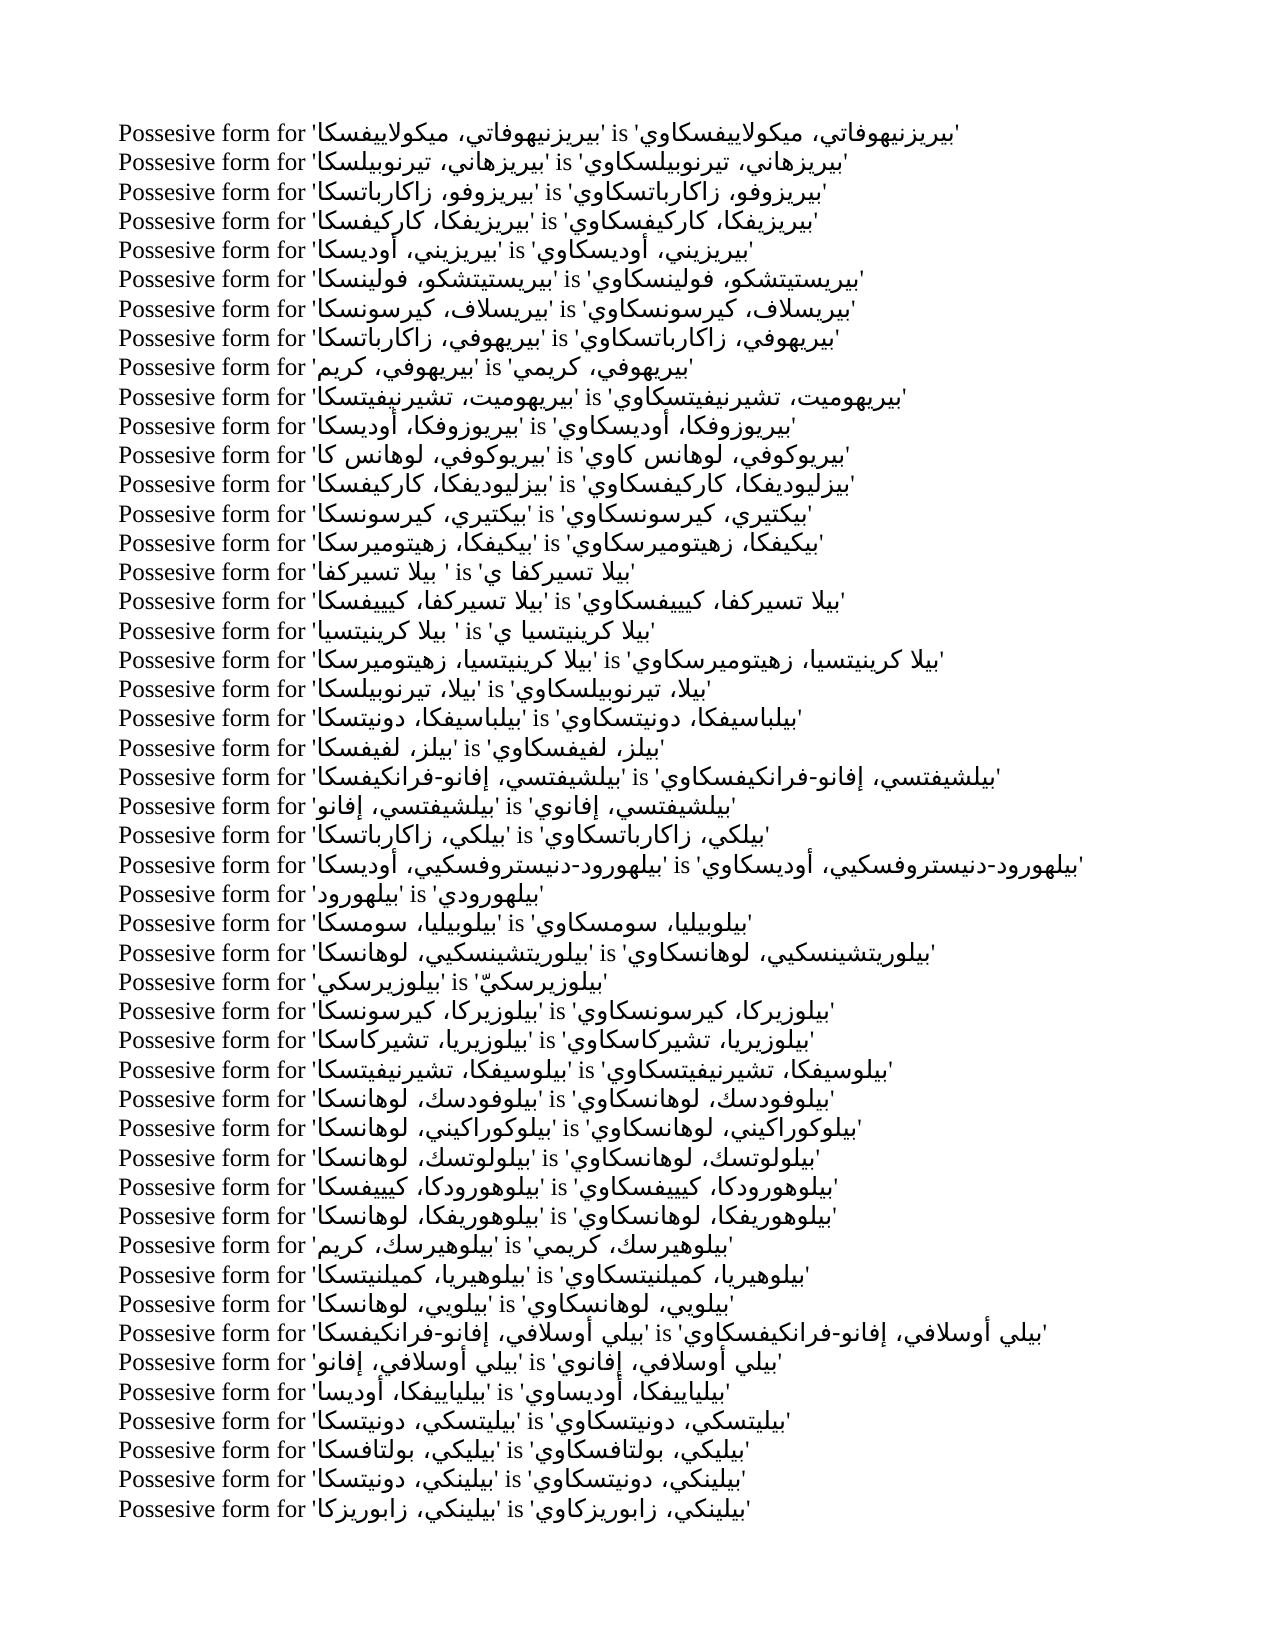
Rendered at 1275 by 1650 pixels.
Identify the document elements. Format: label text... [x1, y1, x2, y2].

text Possesive form for 'بيلهورود' is 'بيلهورودي' [118, 879, 1157, 908]
text Possesive form for 'بيريوزوفكا، أوديسكا' is 'بيريوزوفكا، أوديسكاوي' [118, 411, 1157, 440]
text Possesive form for 'بيلوزيركا، كيرسونسكا' is 'بيلوزيركا، كيرسونسكاوي' [118, 996, 1157, 1026]
text Possesive form for 'بيلا تسيركفا ' is 'بيلا تسيركفا ي' [118, 557, 1157, 586]
text Possesive form for 'بيكتيري، كيرسونسكا' is 'بيكتيري، كيرسونسكاوي' [118, 499, 1157, 528]
text Possesive form for 'بيلوهيرسك، كريم' is 'بيلوهيرسك، كريمي' [118, 1230, 1157, 1260]
text Possesive form for 'بيلشيفتسي، إفانو-فرانكيفسكا' is 'بيلشيفتسي، إفانو-فرانكيفسكاوي' [118, 762, 1157, 791]
text Possesive form for 'بيلا كرينيتسيا، زهيتوميرسكا' is 'بيلا كرينيتسيا، زهيتوميرسكاوي' [118, 645, 1157, 674]
text Possesive form for 'بيلي أوسلافي، إفانو' is 'بيلي أوسلافي، إفانوي' [118, 1347, 1157, 1377]
text Possesive form for 'بيلا كرينيتسيا ' is 'بيلا كرينيتسيا ي' [118, 616, 1157, 645]
text Possesive form for 'بيلشيفتسي، إفانو' is 'بيلشيفتسي، إفانوي' [118, 791, 1157, 821]
text Possesive form for 'بيريستيتشكو، فولينسكا' is 'بيريستيتشكو، فولينسكاوي' [118, 264, 1157, 294]
text Possesive form for 'بيلوكوراكيني، لوهانسكا' is 'بيلوكوراكيني، لوهانسكاوي' [118, 1113, 1157, 1143]
text Possesive form for 'بيلز، لفيفسكا' is 'بيلز، لفيفسكاوي' [118, 733, 1157, 762]
text Possesive form for 'بيلولوتسك، لوهانسكا' is 'بيلولوتسك، لوهانسكاوي' [118, 1143, 1157, 1172]
text Possesive form for 'بيريزنيهوفاتي، ميكولاييفسكا' is 'بيريزنيهوفاتي، ميكولاييفسكاوي' [118, 118, 1157, 147]
text Possesive form for 'بيلي أوسلافي، إفانو-فرانكيفسكا' is 'بيلي أوسلافي، إفانو-فرانكيفسكاوي' [118, 1318, 1157, 1347]
text Possesive form for 'بيلباسيفكا، دونيتسكا' is 'بيلباسيفكا، دونيتسكاوي' [118, 703, 1157, 733]
text Possesive form for 'بيلوهورودكا، كيييفسكا' is 'بيلوهورودكا، كيييفسكاوي' [118, 1172, 1157, 1201]
text Possesive form for 'بيليتسكي، دونيتسكا' is 'بيليتسكي، دونيتسكاوي' [118, 1406, 1157, 1435]
text Possesive form for 'بيكيفكا، زهيتوميرسكا' is 'بيكيفكا، زهيتوميرسكاوي' [118, 528, 1157, 557]
text Possesive form for 'بيريزهاني، تيرنوبيلسكا' is 'بيريزهاني، تيرنوبيلسكاوي' [118, 147, 1157, 177]
text Possesive form for 'بيليكي، بولتافسكا' is 'بيليكي، بولتافسكاوي' [118, 1435, 1157, 1464]
text Possesive form for 'بيلينكي، زابوريزكا' is 'بيلينكي، زابوريزكاوي' [118, 1494, 1157, 1523]
text Possesive form for 'بيلهورود-دنيستروفسكيي، أوديسكا' is 'بيلهورود-دنيستروفسكيي، أوديسكاوي' [118, 850, 1157, 879]
text Possesive form for 'بيريوكوفي، لوهانس كا' is 'بيريوكوفي، لوهانس كاوي' [118, 440, 1157, 469]
text Possesive form for 'بيريزوفو، زاكارباتسكا' is 'بيريزوفو، زاكارباتسكاوي' [118, 177, 1157, 206]
text Possesive form for 'بيريهوميت، تشيرنيفيتسكا' is 'بيريهوميت، تشيرنيفيتسكاوي' [118, 382, 1157, 411]
text Possesive form for 'بيلياييفكا، أوديسا' is 'بيلياييفكا، أوديساوي' [118, 1377, 1157, 1406]
text Possesive form for 'بيلوسيفكا، تشيرنيفيتسكا' is 'بيلوسيفكا، تشيرنيفيتسكاوي' [118, 1055, 1157, 1084]
text Possesive form for 'بيزليوديفكا، كاركيفسكا' is 'بيزليوديفكا، كاركيفسكاوي' [118, 469, 1157, 499]
text Possesive form for 'بيلوفودسك، لوهانسكا' is 'بيلوفودسك، لوهانسكاوي' [118, 1084, 1157, 1113]
text Possesive form for 'بيلويي، لوهانسكا' is 'بيلويي، لوهانسكاوي' [118, 1289, 1157, 1318]
text Possesive form for 'بيريهوفي، زاكارباتسكا' is 'بيريهوفي، زاكارباتسكاوي' [118, 323, 1157, 352]
text Possesive form for 'بيلوريتشينسكيي، لوهانسكا' is 'بيلوريتشينسكيي، لوهانسكاوي' [118, 938, 1157, 967]
text Possesive form for 'بيلا، تيرنوبيلسكا' is 'بيلا، تيرنوبيلسكاوي' [118, 674, 1157, 703]
text Possesive form for 'بيلوبيليا، سومسكا' is 'بيلوبيليا، سومسكاوي' [118, 908, 1157, 938]
text Possesive form for 'بيلكي، زاكارباتسكا' is 'بيلكي، زاكارباتسكاوي' [118, 821, 1157, 850]
text Possesive form for 'بيريهوفي، كريم' is 'بيريهوفي، كريمي' [118, 352, 1157, 382]
text Possesive form for 'بيلوزيرسكي' is 'بيلوزيرسكيّ' [118, 967, 1157, 996]
text Possesive form for 'بيريزيني، أوديسكا' is 'بيريزيني، أوديسكاوي' [118, 235, 1157, 264]
text Possesive form for 'بيلوزيريا، تشيركاسكا' is 'بيلوزيريا، تشيركاسكاوي' [118, 1026, 1157, 1055]
text Possesive form for 'بيلا تسيركفا، كيييفسكا' is 'بيلا تسيركفا، كيييفسكاوي' [118, 586, 1157, 616]
text Possesive form for 'بيلوهوريفكا، لوهانسكا' is 'بيلوهوريفكا، لوهانسكاوي' [118, 1201, 1157, 1230]
text Possesive form for 'بيلوهيريا، كميلنيتسكا' is 'بيلوهيريا، كميلنيتسكاوي' [118, 1260, 1157, 1289]
text Possesive form for 'بيريزيفكا، كاركيفسكا' is 'بيريزيفكا، كاركيفسكاوي' [118, 206, 1157, 235]
text Possesive form for 'بيلينكي، دونيتسكا' is 'بيلينكي، دونيتسكاوي' [118, 1464, 1157, 1494]
text Possesive form for 'بيريسلاف، كيرسونسكا' is 'بيريسلاف، كيرسونسكاوي' [118, 294, 1157, 323]
